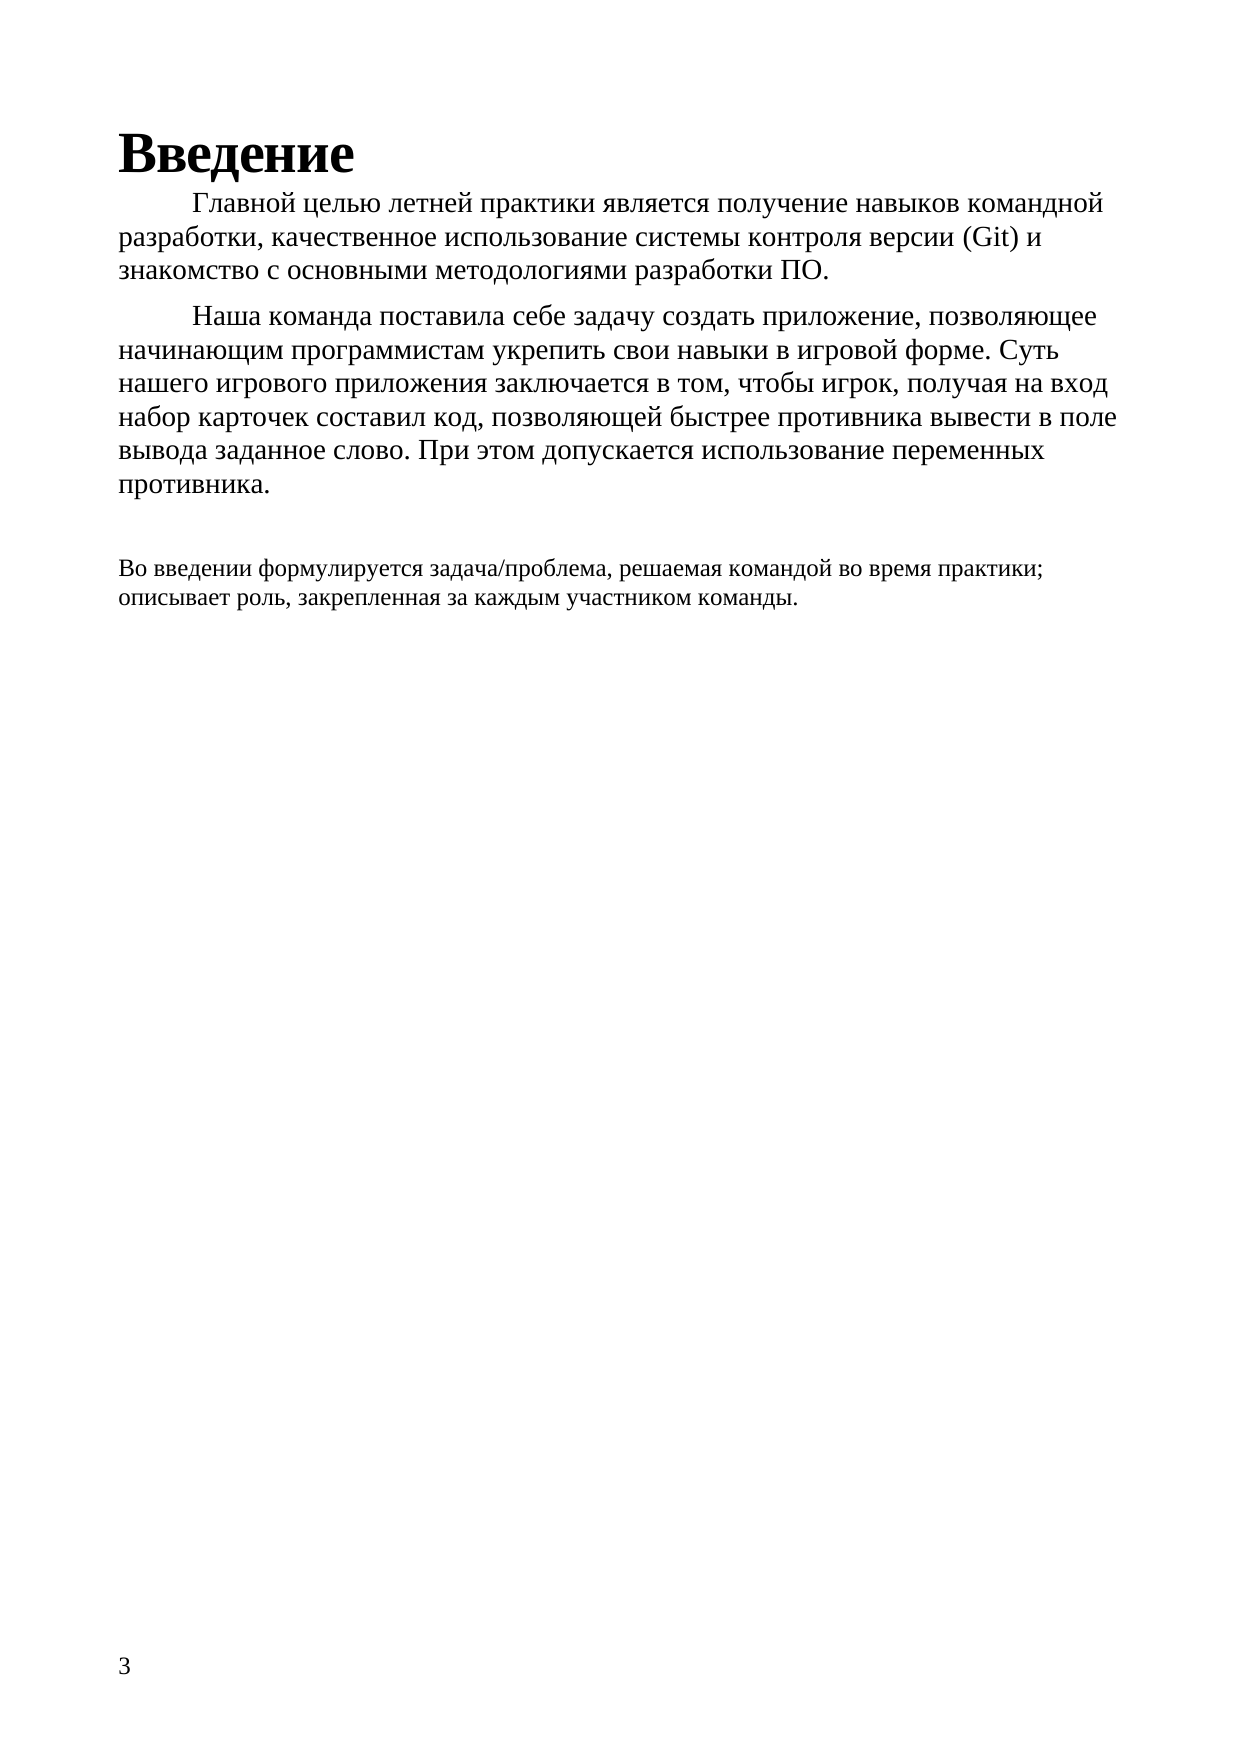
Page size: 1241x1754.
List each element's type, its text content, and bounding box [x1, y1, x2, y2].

subtitle Главной целью летней практики является получение навыков командной разработки, качественное использование системы контроля версии (Git) и знакомство с основными методологиями разработки ПО. [118, 185, 1122, 286]
subtitle Наша команда поставила себе задачу создать приложение, позволяющее начинающим программистам укрепить свои навыки в игровой форме. Суть нашего игрового приложения заключается в том, чтобы игрок, получая на вход набор карточек составил код, позволяющей быстрее противника вывести в поле вывода заданное слово. При этом допускается использование переменных противника. [118, 298, 1122, 499]
title Введение [118, 118, 1122, 185]
subtitle Во введении формулируется задача/проблема, решаемая командой во время практики; описывает роль, закрепленная за каждым участником команды. [118, 553, 1122, 611]
